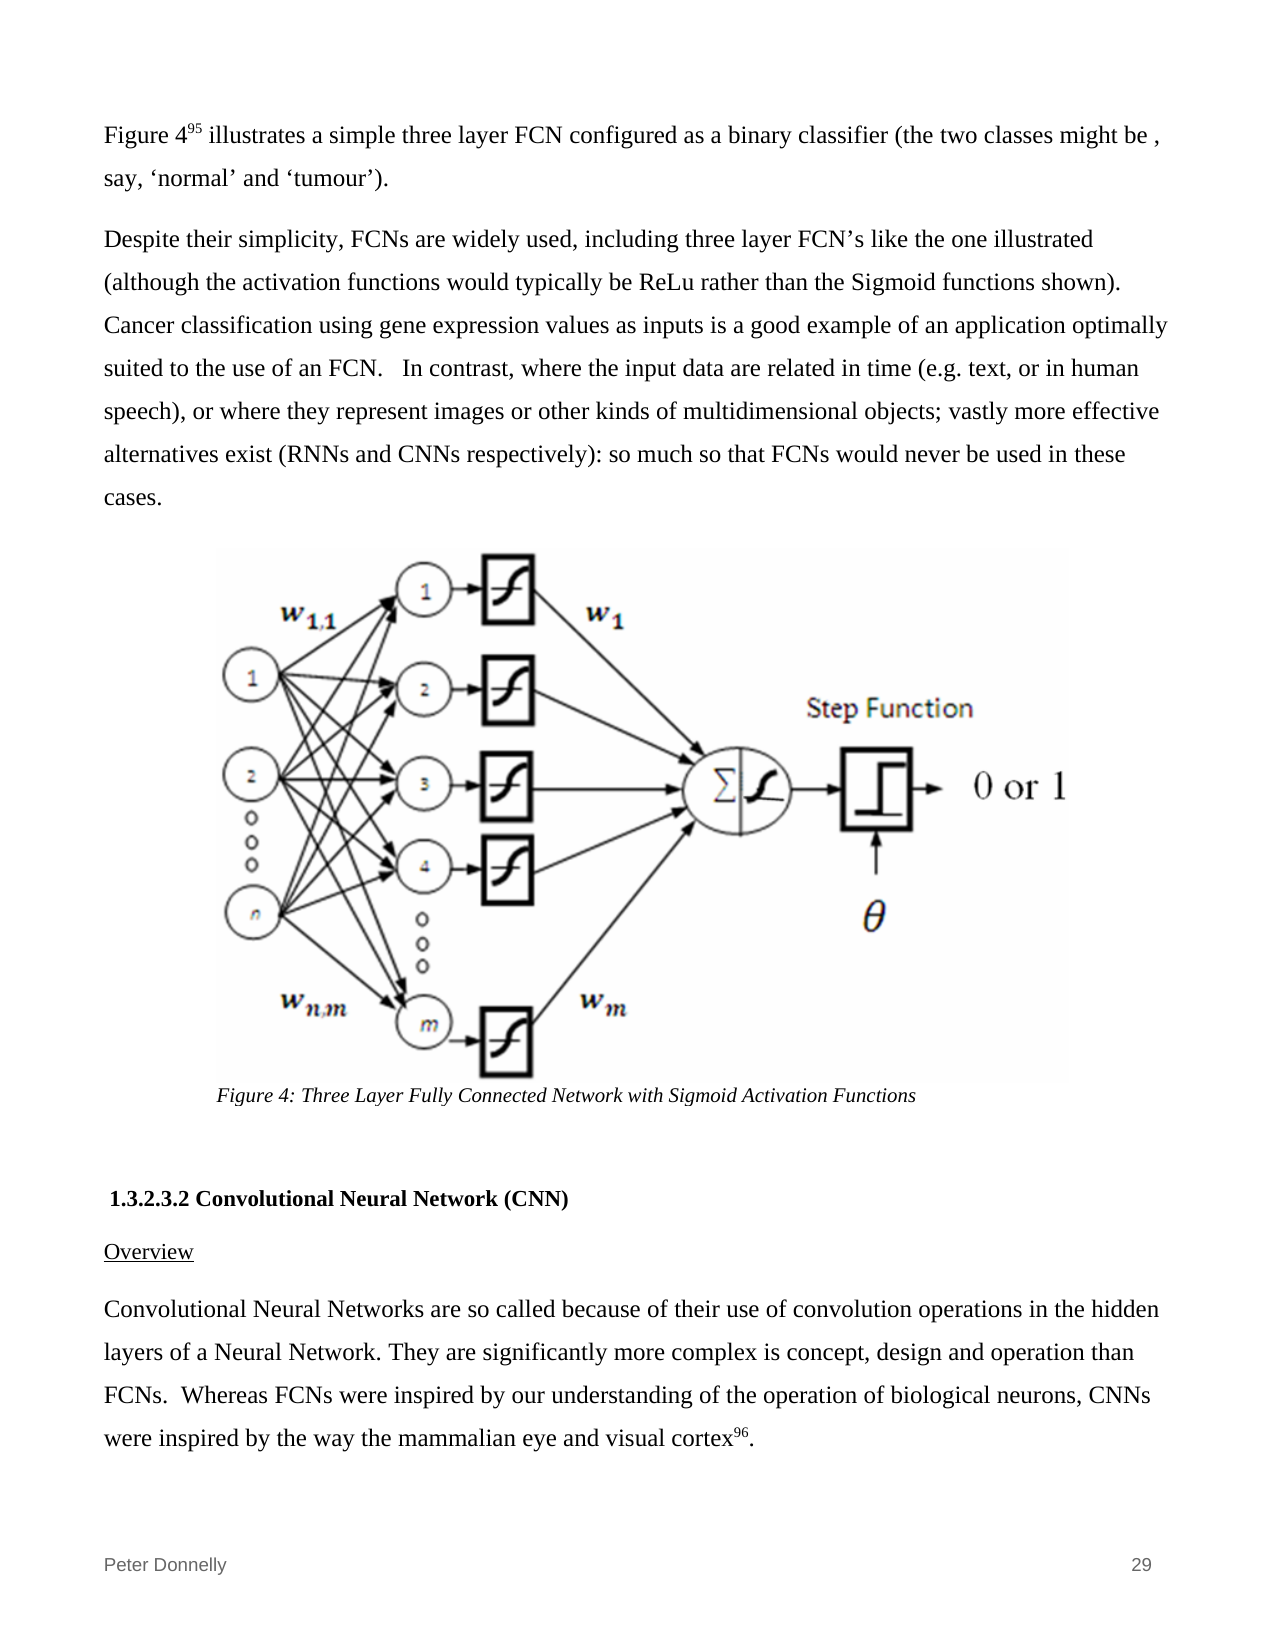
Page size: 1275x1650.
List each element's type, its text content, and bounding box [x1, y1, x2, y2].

subtitle Convolutional Neural Network (CNN) [103, 1185, 1181, 1211]
text Figure 4 illustrates a simple three layer FCN configured as a binary classifier (the two classes might be , say, ‘normal’ and ‘tumour’). [103, 120, 1181, 192]
text Convolutional Neural Networks are so called because of their use of convolution operations in the hidden layers of a Neural Network. They are significantly more complex is concept, design and operation than FCNs. Whereas FCNs were inspired by our understanding of the operation of biological neurons, CNNs were inspired by the way the mammalian eye and visual cortex. [103, 1294, 1181, 1452]
picture [216, 547, 1069, 1083]
text Despite their simplicity, FCNs are widely used, including three layer FCN’s like the one illustrated (although the activation functions would typically be ReLu rather than the Sigmoid functions shown). Cancer classification using gene expression values as inputs is a good example of an application optimally suited to the use of an FCN. In contrast, where the input data are related in time (e.g. text, or in human speech), or where they represent images or other kinds of multidimensional objects; vastly more effective alternatives exist (RNNs and CNNs respectively): so much so that FCNs would never be used in these cases. [103, 224, 1181, 511]
subtitle Overview [86, 1238, 1181, 1264]
text Figure 4: Three Layer Fully Connected Network with Sigmoid Activation Functions [216, 1083, 1068, 1106]
